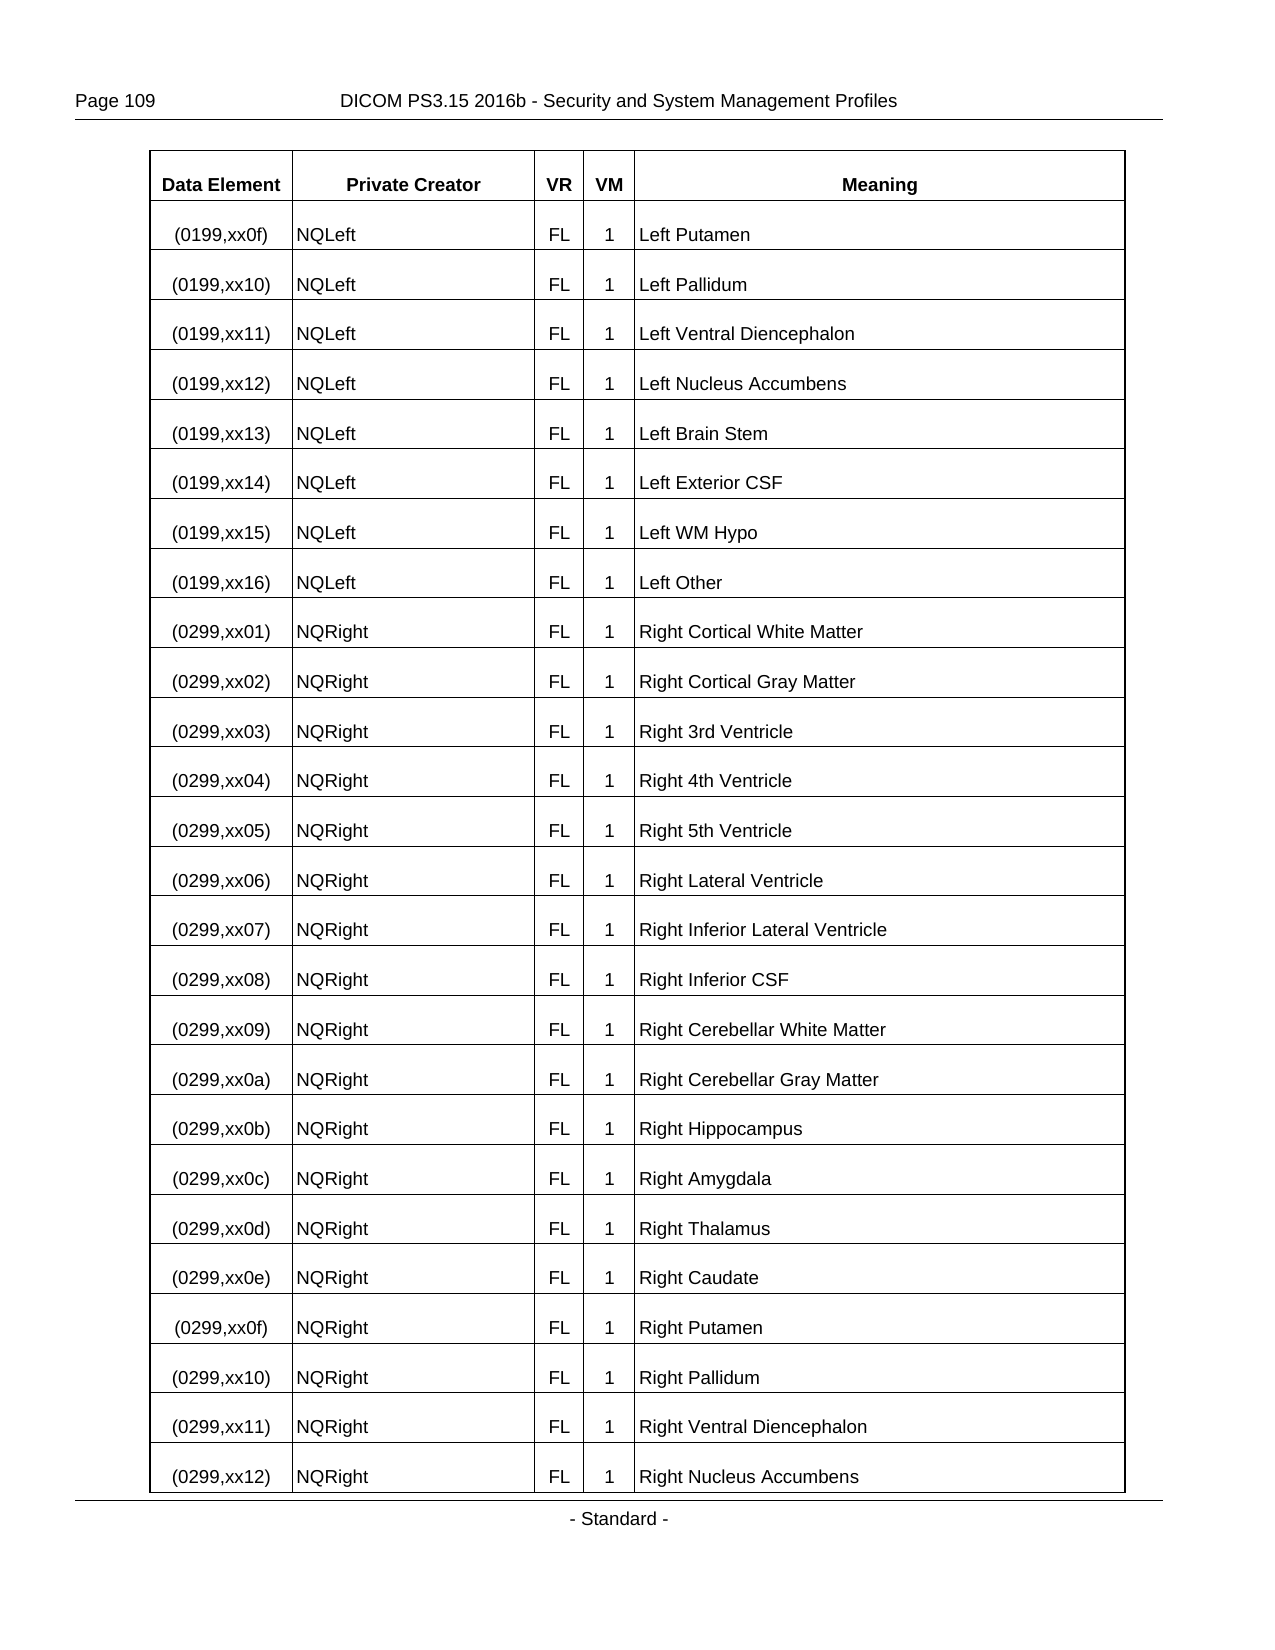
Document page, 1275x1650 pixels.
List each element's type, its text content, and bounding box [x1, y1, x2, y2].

table_cell NQRight [293, 1344, 534, 1392]
table_cell 1 [584, 1244, 634, 1293]
table_cell (0299,xx08) [151, 946, 292, 995]
table_cell Right 5th Ventricle [635, 797, 1124, 846]
table_cell (0299,xx10) [151, 1344, 292, 1392]
table_cell Right Putamen [635, 1294, 1124, 1342]
table_header VR [535, 151, 583, 200]
table_cell FL [535, 1443, 583, 1492]
table_cell (0299,xx0b) [151, 1095, 292, 1144]
table_cell FL [535, 1393, 583, 1442]
table_cell NQRight [293, 996, 534, 1044]
table_cell Right 4th Ventricle [635, 747, 1124, 796]
table_cell 1 [584, 449, 634, 498]
table_cell 1 [584, 747, 634, 796]
table_cell FL [535, 698, 583, 746]
table_cell FL [535, 400, 583, 448]
table_cell (0199,xx15) [151, 499, 292, 547]
table_cell 1 [584, 1095, 634, 1144]
table_cell 1 [584, 598, 634, 647]
table_cell (0299,xx0a) [151, 1045, 292, 1094]
table_cell (0299,xx12) [151, 1443, 292, 1492]
table_cell 1 [584, 698, 634, 746]
table_header VM [584, 151, 634, 200]
table_cell NQRight [293, 598, 534, 647]
table_cell Right Thalamus [635, 1195, 1124, 1243]
table_cell (0199,xx13) [151, 400, 292, 448]
table_cell (0299,xx0f) [151, 1294, 292, 1342]
table_cell 1 [584, 1443, 634, 1492]
table_cell NQLeft [293, 449, 534, 498]
table_cell FL [535, 449, 583, 498]
table_cell Right Cortical Gray Matter [635, 648, 1124, 697]
table_cell 1 [584, 847, 634, 895]
table_cell NQLeft [293, 250, 534, 299]
table_cell NQLeft [293, 549, 534, 597]
table_cell (0299,xx09) [151, 996, 292, 1044]
table_header Data Element [151, 151, 292, 200]
table_cell FL [535, 847, 583, 895]
table_header Meaning [635, 151, 1124, 200]
table_cell Left Nucleus Accumbens [635, 350, 1124, 398]
table_cell FL [535, 1344, 583, 1392]
table_cell 1 [584, 1344, 634, 1392]
table_cell Right Caudate [635, 1244, 1124, 1293]
table_cell (0299,xx05) [151, 797, 292, 846]
table_cell (0299,xx02) [151, 648, 292, 697]
table_cell NQRight [293, 1244, 534, 1293]
table_cell FL [535, 250, 583, 299]
table_cell FL [535, 896, 583, 945]
table_cell 1 [584, 499, 634, 547]
table_cell NQRight [293, 698, 534, 746]
table_cell NQRight [293, 1294, 534, 1342]
table_cell FL [535, 1145, 583, 1193]
table_cell NQRight [293, 1393, 534, 1442]
table_cell 1 [584, 1145, 634, 1193]
table_cell Right Lateral Ventricle [635, 847, 1124, 895]
table_cell FL [535, 1244, 583, 1293]
table_cell (0199,xx10) [151, 250, 292, 299]
table_cell FL [535, 549, 583, 597]
table_cell FL [535, 598, 583, 647]
table_cell NQLeft [293, 201, 534, 249]
table_cell 1 [584, 648, 634, 697]
table_cell (0299,xx06) [151, 847, 292, 895]
table_cell (0299,xx07) [151, 896, 292, 945]
table_cell 1 [584, 896, 634, 945]
table_cell NQRight [293, 797, 534, 846]
table_cell Right Pallidum [635, 1344, 1124, 1392]
table_cell Left Ventral Diencephalon [635, 300, 1124, 349]
table_cell FL [535, 747, 583, 796]
table_cell 1 [584, 1393, 634, 1442]
table_cell (0299,xx11) [151, 1393, 292, 1442]
table_cell 1 [584, 201, 634, 249]
table_cell NQRight [293, 648, 534, 697]
table_cell Right Ventral Diencephalon [635, 1393, 1124, 1442]
table_cell Left Brain Stem [635, 400, 1124, 448]
table_cell 1 [584, 300, 634, 349]
table_cell Right 3rd Ventricle [635, 698, 1124, 746]
table_cell FL [535, 1045, 583, 1094]
table_cell NQRight [293, 1095, 534, 1144]
table_cell 1 [584, 350, 634, 398]
table_cell Right Inferior Lateral Ventricle [635, 896, 1124, 945]
table_cell Left WM Hypo [635, 499, 1124, 547]
table_cell NQRight [293, 1195, 534, 1243]
table_cell (0299,xx0d) [151, 1195, 292, 1243]
table_cell 1 [584, 996, 634, 1044]
table_cell Right Cortical White Matter [635, 598, 1124, 647]
table_cell FL [535, 350, 583, 398]
table_cell NQRight [293, 1045, 534, 1094]
table_cell FL [535, 1095, 583, 1144]
table_cell Right Amygdala [635, 1145, 1124, 1193]
table_cell FL [535, 300, 583, 349]
table_cell (0299,xx0c) [151, 1145, 292, 1193]
table_cell NQRight [293, 1145, 534, 1193]
table_cell (0199,xx14) [151, 449, 292, 498]
table_cell NQRight [293, 946, 534, 995]
table_cell (0199,xx12) [151, 350, 292, 398]
table_cell NQRight [293, 747, 534, 796]
table_cell FL [535, 1294, 583, 1342]
table_cell NQRight [293, 896, 534, 945]
table_cell Right Cerebellar White Matter [635, 996, 1124, 1044]
table_cell (0199,xx11) [151, 300, 292, 349]
table_cell NQLeft [293, 300, 534, 349]
table_cell Right Inferior CSF [635, 946, 1124, 995]
table_cell Left Pallidum [635, 250, 1124, 299]
table_cell (0299,xx04) [151, 747, 292, 796]
table_cell FL [535, 499, 583, 547]
table_cell Right Hippocampus [635, 1095, 1124, 1144]
table_cell FL [535, 996, 583, 1044]
table_cell Right Cerebellar Gray Matter [635, 1045, 1124, 1094]
table_header Private Creator [293, 151, 534, 200]
table_cell FL [535, 946, 583, 995]
table_cell FL [535, 1195, 583, 1243]
table_cell 1 [584, 250, 634, 299]
table_cell NQLeft [293, 350, 534, 398]
table_cell FL [535, 648, 583, 697]
table_cell (0299,xx0e) [151, 1244, 292, 1293]
table_cell NQRight [293, 847, 534, 895]
table_cell (0199,xx0f) [151, 201, 292, 249]
table_cell Left Other [635, 549, 1124, 597]
table_cell NQLeft [293, 499, 534, 547]
table_cell 1 [584, 400, 634, 448]
table_cell (0199,xx16) [151, 549, 292, 597]
table_cell 1 [584, 797, 634, 846]
table_cell NQLeft [293, 400, 534, 448]
table_cell 1 [584, 946, 634, 995]
table_cell 1 [584, 1294, 634, 1342]
table_cell Left Putamen [635, 201, 1124, 249]
table_cell 1 [584, 1195, 634, 1243]
table_cell FL [535, 797, 583, 846]
table_cell Right Nucleus Accumbens [635, 1443, 1124, 1492]
table_cell NQRight [293, 1443, 534, 1492]
table_cell (0299,xx03) [151, 698, 292, 746]
table_cell (0299,xx01) [151, 598, 292, 647]
table_cell Left Exterior CSF [635, 449, 1124, 498]
table_cell 1 [584, 549, 634, 597]
table_cell FL [535, 201, 583, 249]
table_cell 1 [584, 1045, 634, 1094]
